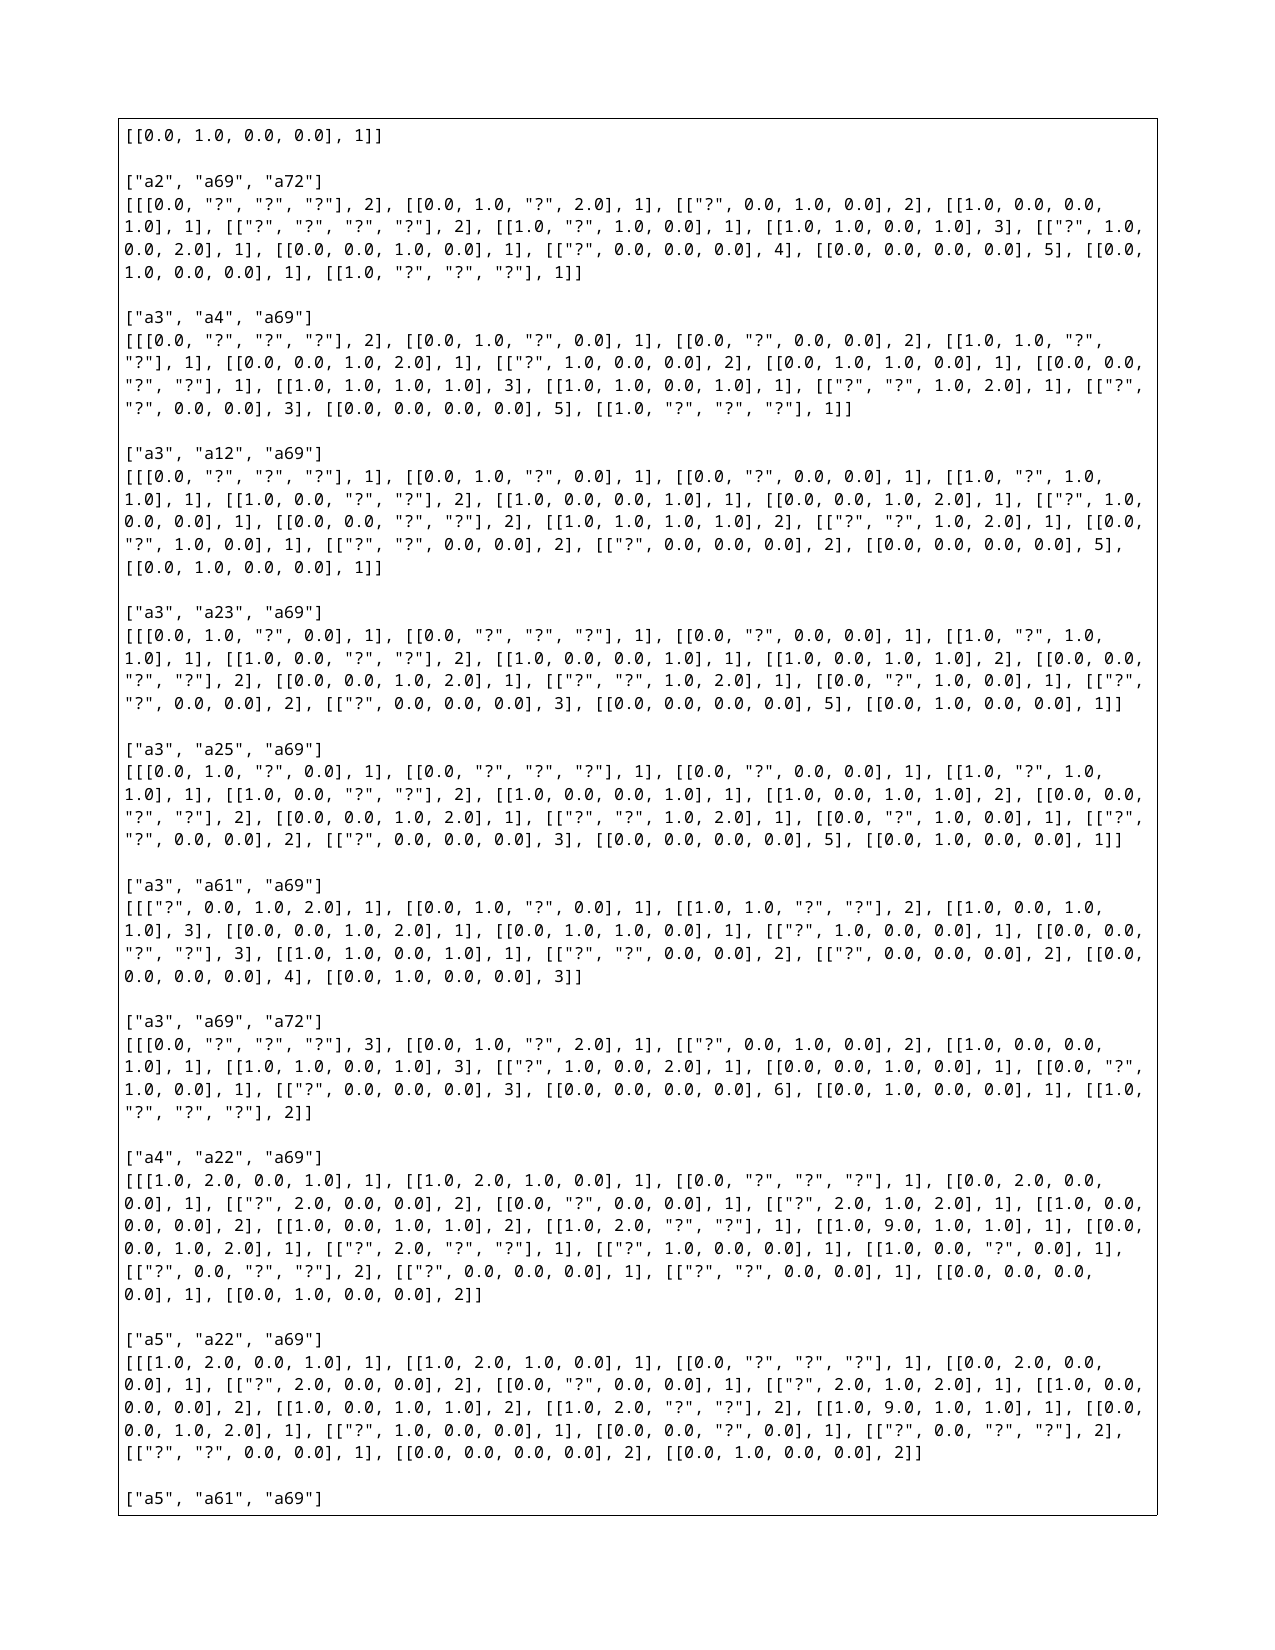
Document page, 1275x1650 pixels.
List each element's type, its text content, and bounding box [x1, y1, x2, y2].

table_header [[0.0, 1.0, 0.0, 0.0], 1]] ["a2", "a69", "a72"] [[[0.0, "?", "?", "?"], 2], [[0.0, 1.0, "?", 2.0], 1], [["?", 0.0, 1.0, 0.0], 2], [[1.0, 0.0, 0.0, 1.0], 1], [["?", "?", "?", "?"], 2], [[1.0, "?", 1.0, 0.0], 1], [[1.0, 1.0, 0.0, 1.0], 3], [["?", 1.0, 0.0, 2.0], 1], [[0.0, 0.0, 1.0, 0.0], 1], [["?", 0.0, 0.0, 0.0], 4], [[0.0, 0.0, 0.0, 0.0], 5], [[0.0, 1.0, 0.0, 0.0], 1], [[1.0, "?", "?", "?"], 1]] ["a3", "a4", "a69"] [[[0.0, "?", "?", "?"], 2], [[0.0, 1.0, "?", 0.0], 1], [[0.0, "?", 0.0, 0.0], 2], [[1.0, 1.0, "?", "?"], 1], [[0.0, 0.0, 1.0, 2.0], 1], [["?", 1.0, 0.0, 0.0], 2], [[0.0, 1.0, 1.0, 0.0], 1], [[0.0, 0.0, "?", "?"], 1], [[1.0, 1.0, 1.0, 1.0], 3], [[1.0, 1.0, 0.0, 1.0], 1], [["?", "?", 1.0, 2.0], 1], [["?", "?", 0.0, 0.0], 3], [[0.0, 0.0, 0.0, 0.0], 5], [[1.0, "?", "?", "?"], 1]] ["a3", "a12", "a69"] [[[0.0, "?", "?", "?"], 1], [[0.0, 1.0, "?", 0.0], 1], [[0.0, "?", 0.0, 0.0], 1], [[1.0, "?", 1.0, 1.0], 1], [[1.0, 0.0, "?", "?"], 2], [[1.0, 0.0, 0.0, 1.0], 1], [[0.0, 0.0, 1.0, 2.0], 1], [["?", 1.0, 0.0, 0.0], 1], [[0.0, 0.0, "?", "?"], 2], [[1.0, 1.0, 1.0, 1.0], 2], [["?", "?", 1.0, 2.0], 1], [[0.0, "?", 1.0, 0.0], 1], [["?", "?", 0.0, 0.0], 2], [["?", 0.0, 0.0, 0.0], 2], [[0.0, 0.0, 0.0, 0.0], 5], [[0.0, 1.0, 0.0, 0.0], 1]] ["a3", "a23", "a69"] [[[0.0, 1.0, "?", 0.0], 1], [[0.0, "?", "?", "?"], 1], [[0.0, "?", 0.0, 0.0], 1], [[1.0, "?", 1.0, 1.0], 1], [[1.0, 0.0, "?", "?"], 2], [[1.0, 0.0, 0.0, 1.0], 1], [[1.0, 0.0, 1.0, 1.0], 2], [[0.0, 0.0, "?", "?"], 2], [[0.0, 0.0, 1.0, 2.0], 1], [["?", "?", 1.0, 2.0], 1], [[0.0, "?", 1.0, 0.0], 1], [["?", "?", 0.0, 0.0], 2], [["?", 0.0, 0.0, 0.0], 3], [[0.0, 0.0, 0.0, 0.0], 5], [[0.0, 1.0, 0.0, 0.0], 1]] ["a3", "a25", "a69"] [[[0.0, 1.0, "?", 0.0], 1], [[0.0, "?", "?", "?"], 1], [[0.0, "?", 0.0, 0.0], 1], [[1.0, "?", 1.0, 1.0], 1], [[1.0, 0.0, "?", "?"], 2], [[1.0, 0.0, 0.0, 1.0], 1], [[1.0, 0.0, 1.0, 1.0], 2], [[0.0, 0.0, "?", "?"], 2], [[0.0, 0.0, 1.0, 2.0], 1], [["?", "?", 1.0, 2.0], 1], [[0.0, "?", 1.0, 0.0], 1], [["?", "?", 0.0, 0.0], 2], [["?", 0.0, 0.0, 0.0], 3], [[0.0, 0.0, 0.0, 0.0], 5], [[0.0, 1.0, 0.0, 0.0], 1]] ["a3", "a61", "a69"] [[["?", 0.0, 1.0, 2.0], 1], [[0.0, 1.0, "?", 0.0], 1], [[1.0, 1.0, "?", "?"], 2], [[1.0, 0.0, 1.0, 1.0], 3], [[0.0, 0.0, 1.0, 2.0], 1], [[0.0, 1.0, 1.0, 0.0], 1], [["?", 1.0, 0.0, 0.0], 1], [[0.0, 0.0, "?", "?"], 3], [[1.0, 1.0, 0.0, 1.0], 1], [["?", "?", 0.0, 0.0], 2], [["?", 0.0, 0.0, 0.0], 2], [[0.0, 0.0, 0.0, 0.0], 4], [[0.0, 1.0, 0.0, 0.0], 3]] ["a3", "a69", "a72"] [[[0.0, "?", "?", "?"], 3], [[0.0, 1.0, "?", 2.0], 1], [["?", 0.0, 1.0, 0.0], 2], [[1.0, 0.0, 0.0, 1.0], 1], [[1.0, 1.0, 0.0, 1.0], 3], [["?", 1.0, 0.0, 2.0], 1], [[0.0, 0.0, 1.0, 0.0], 1], [[0.0, "?", 1.0, 0.0], 1], [["?", 0.0, 0.0, 0.0], 3], [[0.0, 0.0, 0.0, 0.0], 6], [[0.0, 1.0, 0.0, 0.0], 1], [[1.0, "?", "?", "?"], 2]] ["a4", "a22", "a69"] [[[1.0, 2.0, 0.0, 1.0], 1], [[1.0, 2.0, 1.0, 0.0], 1], [[0.0, "?", "?", "?"], 1], [[0.0, 2.0, 0.0, 0.0], 1], [["?", 2.0, 0.0, 0.0], 2], [[0.0, "?", 0.0, 0.0], 1], [["?", 2.0, 1.0, 2.0], 1], [[1.0, 0.0, 0.0, 0.0], 2], [[1.0, 0.0, 1.0, 1.0], 2], [[1.0, 2.0, "?", "?"], 1], [[1.0, 9.0, 1.0, 1.0], 1], [[0.0, 0.0, 1.0, 2.0], 1], [["?", 2.0, "?", "?"], 1], [["?", 1.0, 0.0, 0.0], 1], [[1.0, 0.0, "?", 0.0], 1], [["?", 0.0, "?", "?"], 2], [["?", 0.0, 0.0, 0.0], 1], [["?", "?", 0.0, 0.0], 1], [[0.0, 0.0, 0.0, 0.0], 1], [[0.0, 1.0, 0.0, 0.0], 2]] ["a5", "a22", "a69"] [[[1.0, 2.0, 0.0, 1.0], 1], [[1.0, 2.0, 1.0, 0.0], 1], [[0.0, "?", "?", "?"], 1], [[0.0, 2.0, 0.0, 0.0], 1], [["?", 2.0, 0.0, 0.0], 2], [[0.0, "?", 0.0, 0.0], 1], [["?", 2.0, 1.0, 2.0], 1], [[1.0, 0.0, 0.0, 0.0], 2], [[1.0, 0.0, 1.0, 1.0], 2], [[1.0, 2.0, "?", "?"], 2], [[1.0, 9.0, 1.0, 1.0], 1], [[0.0, 0.0, 1.0, 2.0], 1], [["?", 1.0, 0.0, 0.0], 1], [[0.0, 0.0, "?", 0.0], 1], [["?", 0.0, "?", "?"], 2], [["?", "?", 0.0, 0.0], 1], [[0.0, 0.0, 0.0, 0.0], 2], [[0.0, 1.0, 0.0, 0.0], 2]] ["a5", "a61", "a69"] [119, 119, 1157, 1515]
